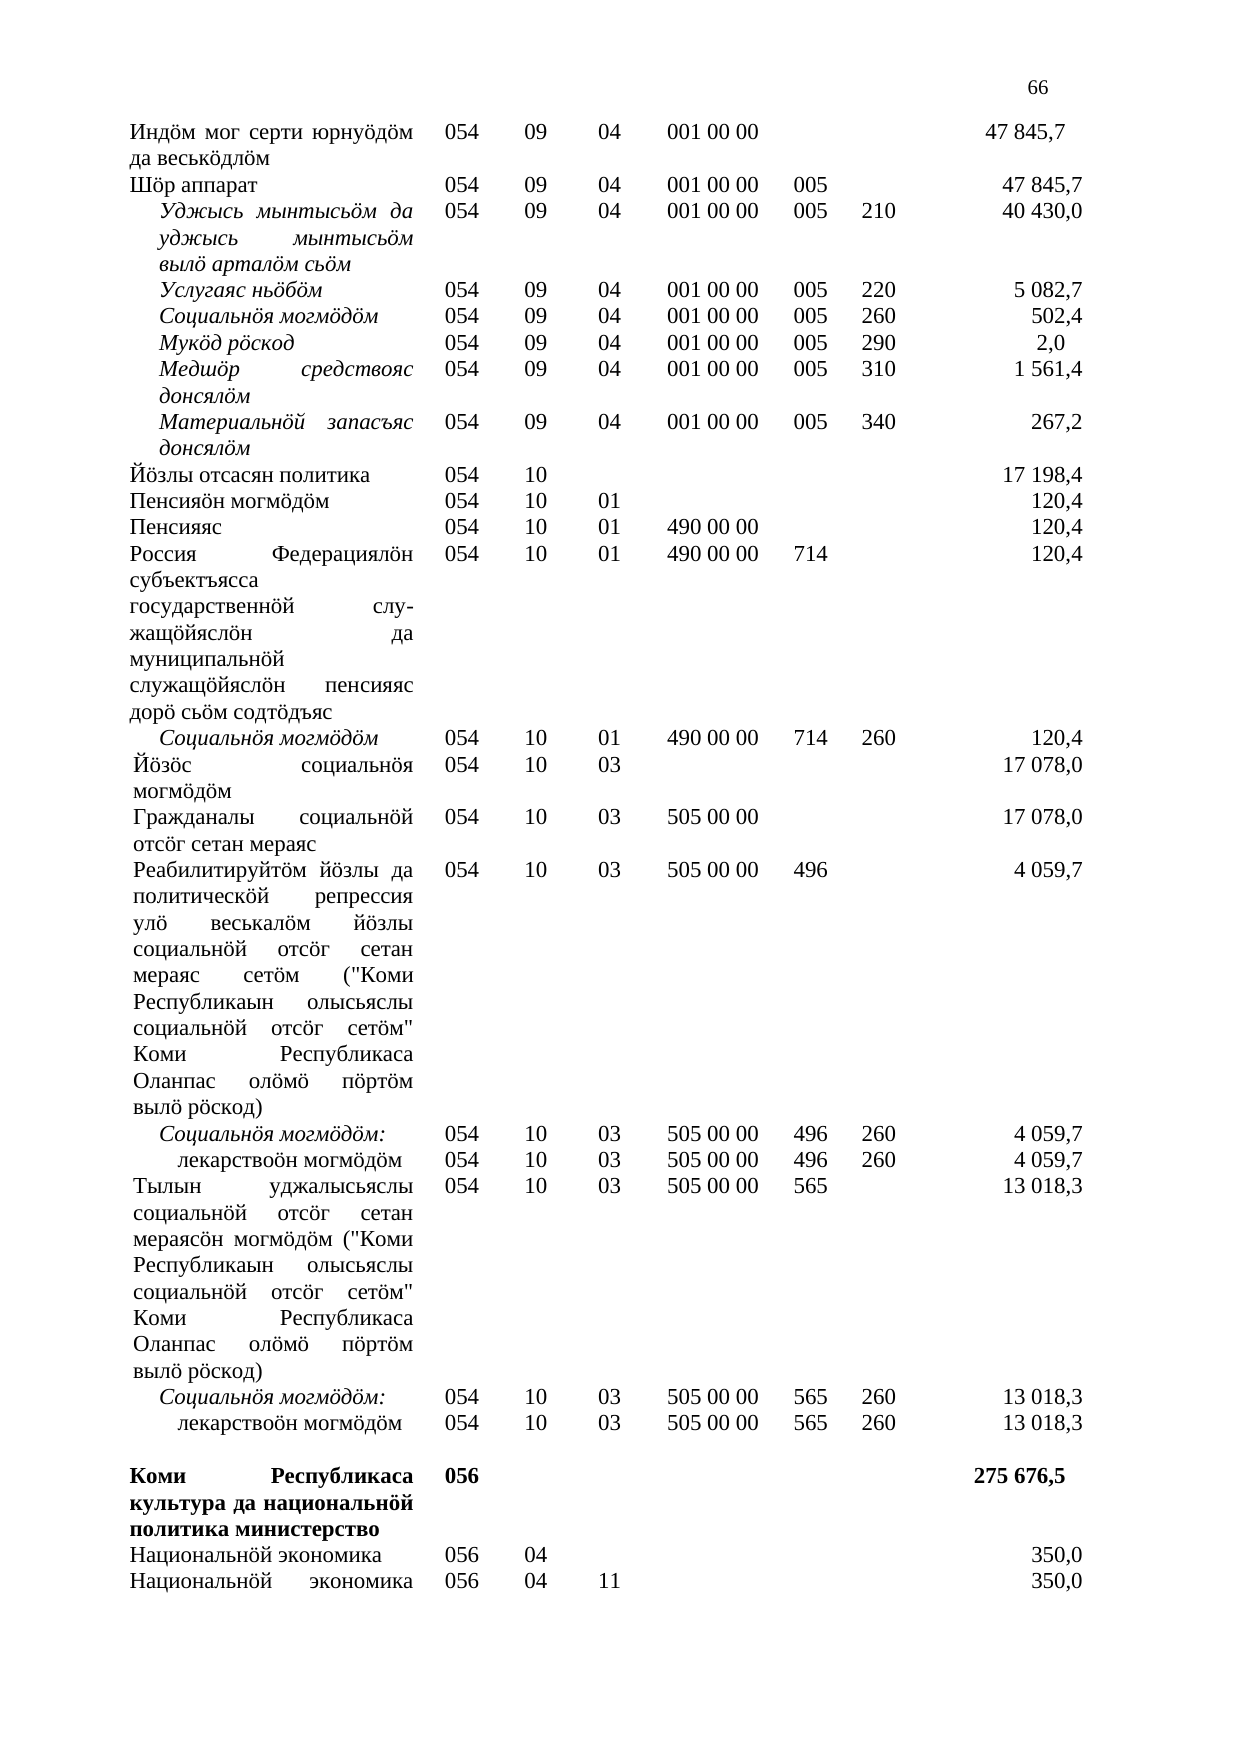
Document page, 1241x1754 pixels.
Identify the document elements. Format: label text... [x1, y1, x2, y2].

table_cell 09 [499, 171, 572, 197]
table_cell Гражданалы социальнöй отсöг сетан мераяс [118, 803, 425, 856]
table_cell [779, 803, 842, 856]
table_cell [779, 1436, 842, 1462]
table_cell [842, 514, 916, 540]
table_cell 054 [425, 1146, 498, 1172]
table_cell 490 00 00 [646, 724, 779, 751]
table_cell 001 00 00 [646, 303, 779, 329]
table_cell [646, 461, 779, 487]
table_cell [573, 1541, 646, 1568]
table_cell Национальнöй экономика [118, 1568, 425, 1594]
table_cell Йöзöс социальнöя могмöдöм [118, 751, 425, 803]
table_cell 350,0 [916, 1568, 1094, 1594]
table_cell 10 [499, 724, 572, 751]
table_cell 054 [425, 856, 498, 1119]
table_cell 054 [425, 751, 498, 803]
table_cell 056 [425, 1568, 498, 1594]
table_cell Социальнöя могмöдöм [118, 303, 425, 329]
table_cell 13 018,3 [916, 1383, 1094, 1409]
table_cell Социальнöя могмöдöм [118, 724, 425, 751]
table_cell 09 [499, 276, 572, 303]
table_cell [646, 1568, 779, 1594]
table_cell 04 [573, 303, 646, 329]
table_cell 260 [842, 1120, 916, 1146]
table_cell 2,0 [916, 329, 1094, 355]
table_cell 09 [499, 118, 572, 171]
table_cell 005 [779, 329, 842, 355]
table_cell 10 [499, 856, 572, 1119]
table_cell Услугаяс ньöбöм [118, 276, 425, 303]
table_cell [842, 540, 916, 724]
table_cell [573, 1436, 646, 1462]
table_cell Россия Федерациялöн субъектъясса государственнöй слу­жащöйяслöн да муниципальнöй служащöйяслöн пен­сияяс дорö сьöм сод­тöдъяс [118, 540, 425, 724]
table_cell [842, 856, 916, 1119]
table_cell 47 845,7 [916, 171, 1094, 197]
table_cell [842, 1436, 916, 1462]
table_cell 01 [573, 724, 646, 751]
table_cell 10 [499, 514, 572, 540]
table_cell 4 059,7 [916, 856, 1094, 1119]
table_cell 10 [499, 751, 572, 803]
table_cell [779, 118, 842, 171]
table_cell 04 [573, 171, 646, 197]
table_cell Шöр аппарат [118, 171, 425, 197]
table_cell 001 00 00 [646, 197, 779, 276]
table_cell 054 [425, 540, 498, 724]
table_cell [842, 1541, 916, 1568]
table_cell [499, 1462, 572, 1541]
table_cell 04 [573, 329, 646, 355]
table_cell 505 00 00 [646, 1410, 779, 1436]
table_cell [573, 1462, 646, 1541]
table_cell 17 078,0 [916, 803, 1094, 856]
table_cell 04 [499, 1568, 572, 1594]
table_cell [842, 803, 916, 856]
table_cell Коми Республикаса культура да национальнöй политика министерство [118, 1462, 425, 1541]
table_cell 03 [573, 1146, 646, 1172]
table_cell 005 [779, 171, 842, 197]
table_cell 054 [425, 1172, 498, 1383]
table_cell 13 018,3 [916, 1410, 1094, 1436]
table_cell 1 561,4 [916, 355, 1094, 408]
table_cell 350,0 [916, 1541, 1094, 1568]
table_cell 505 00 00 [646, 1120, 779, 1146]
table_cell 290 [842, 329, 916, 355]
table_cell Тылын уджалысьяслы социальнöй отсöг сетан мераясöн могмöдöм ("Коми Республикаын олысьяслы социальнöй отсöг сетöм" Коми Республикаса Оланпас олöмö пöртöм вылö рöскод) [118, 1172, 425, 1383]
table_cell 01 [573, 487, 646, 513]
table_cell 5 082,7 [916, 276, 1094, 303]
table_cell Пенсияяс [118, 514, 425, 540]
table_cell 054 [425, 197, 498, 276]
table_cell 10 [499, 1410, 572, 1436]
table_cell 565 [779, 1172, 842, 1383]
table_cell 054 [425, 461, 498, 487]
table_cell Йöзлы отсасян политика [118, 461, 425, 487]
table_cell 4 059,7 [916, 1120, 1094, 1146]
table_cell 054 [425, 355, 498, 408]
table_cell лекарствоöн могмöдöм [118, 1410, 425, 1436]
table_cell 001 00 00 [646, 355, 779, 408]
table_cell 005 [779, 197, 842, 276]
table_cell 054 [425, 118, 498, 171]
table_cell 47 845,7 [916, 118, 1094, 171]
table_cell 03 [573, 856, 646, 1119]
table_cell 505 00 00 [646, 856, 779, 1119]
table_cell 10 [499, 487, 572, 513]
table_cell 054 [425, 329, 498, 355]
table_cell [573, 461, 646, 487]
table_cell 005 [779, 303, 842, 329]
table_cell 120,4 [916, 487, 1094, 513]
table_cell 10 [499, 1383, 572, 1409]
table_cell 220 [842, 276, 916, 303]
table_cell 04 [573, 197, 646, 276]
table_cell [842, 1172, 916, 1383]
table_cell 04 [573, 276, 646, 303]
table_cell 03 [573, 1383, 646, 1409]
table_cell 054 [425, 408, 498, 461]
table_cell 260 [842, 1410, 916, 1436]
table_cell 054 [425, 1383, 498, 1409]
table_cell 260 [842, 1146, 916, 1172]
table_cell 001 00 00 [646, 171, 779, 197]
table_cell Индöм мог серти юрнуöдöм да веськöдлöм [118, 118, 425, 171]
table_cell 054 [425, 803, 498, 856]
table_cell [842, 751, 916, 803]
table_cell 10 [499, 803, 572, 856]
table_cell 09 [499, 197, 572, 276]
table_cell [646, 1541, 779, 1568]
table_cell 005 [779, 408, 842, 461]
table_cell 505 00 00 [646, 1383, 779, 1409]
table_cell 714 [779, 540, 842, 724]
table_cell [842, 1462, 916, 1541]
table_cell 11 [573, 1568, 646, 1594]
table_cell 054 [425, 276, 498, 303]
table_cell [842, 487, 916, 513]
table_cell 714 [779, 724, 842, 751]
table_cell 056 [425, 1541, 498, 1568]
table_cell 056 [425, 1462, 498, 1541]
table_cell 03 [573, 1120, 646, 1146]
table_cell Медшöр средствояс донсялöм [118, 355, 425, 408]
table_cell 340 [842, 408, 916, 461]
table_cell Уджысь мынтысьöм да уджысь мынтысьöм вылö арталöм сьöм [118, 197, 425, 276]
table_cell [779, 1568, 842, 1594]
table_cell 054 [425, 1410, 498, 1436]
table_cell [779, 514, 842, 540]
table_cell 120,4 [916, 514, 1094, 540]
table_cell 10 [499, 461, 572, 487]
table_cell 04 [499, 1541, 572, 1568]
table_cell Реабилитируйтöм йöзлы да политическöй репрессия улö веськалöм йöзлы социальнöй отсöг сетан мераяс сетöм ("Коми Республикаын олысьяслы социальнöй отсöг сетöм" Коми Республикаса Оланпас олöмö пöртöм вылö рöскод) [118, 856, 425, 1119]
table_cell Пенсияöн могмöдöм [118, 487, 425, 513]
table_cell [499, 1436, 572, 1462]
table_cell [842, 1568, 916, 1594]
table_cell 09 [499, 329, 572, 355]
table_cell 10 [499, 1120, 572, 1146]
table_cell 490 00 00 [646, 514, 779, 540]
table_cell 565 [779, 1410, 842, 1436]
table_cell 505 00 00 [646, 1172, 779, 1383]
table_cell 505 00 00 [646, 803, 779, 856]
table_cell [779, 1462, 842, 1541]
table_cell 001 00 00 [646, 276, 779, 303]
table_cell [646, 1436, 779, 1462]
table_cell Социальнöя могмöдöм: [118, 1383, 425, 1409]
table_cell [425, 1436, 498, 1462]
table_cell 17 078,0 [916, 751, 1094, 803]
table_cell 054 [425, 303, 498, 329]
table_cell 40 430,0 [916, 197, 1094, 276]
table_cell 496 [779, 856, 842, 1119]
table_cell 054 [425, 171, 498, 197]
table_cell 04 [573, 355, 646, 408]
table_cell 17 198,4 [916, 461, 1094, 487]
table_cell 005 [779, 276, 842, 303]
table_cell 001 00 00 [646, 329, 779, 355]
table_cell [779, 1541, 842, 1568]
table_cell 054 [425, 724, 498, 751]
table_cell Национальнöй экономика [118, 1541, 425, 1568]
table_cell [916, 1436, 1094, 1462]
table_cell [779, 461, 842, 487]
table_cell 260 [842, 1383, 916, 1409]
table_cell 120,4 [916, 540, 1094, 724]
table_cell лекарствоöн могмöдöм [118, 1146, 425, 1172]
table_cell 04 [573, 118, 646, 171]
table_cell Социальнöя могмöдöм: [118, 1120, 425, 1146]
table_cell 09 [499, 355, 572, 408]
table_cell 01 [573, 540, 646, 724]
table_cell [842, 461, 916, 487]
table_cell 267,2 [916, 408, 1094, 461]
table_cell 001 00 00 [646, 118, 779, 171]
table_cell [646, 487, 779, 513]
table_cell [646, 751, 779, 803]
table_cell 496 [779, 1146, 842, 1172]
table_cell 054 [425, 487, 498, 513]
table_cell Материальнöй запасъяс донсялöм [118, 408, 425, 461]
table_cell 01 [573, 514, 646, 540]
table_cell 054 [425, 1120, 498, 1146]
table_cell 054 [425, 514, 498, 540]
table_cell 210 [842, 197, 916, 276]
table_cell [118, 1436, 425, 1462]
table_cell 09 [499, 303, 572, 329]
table_cell 502,4 [916, 303, 1094, 329]
table_cell 10 [499, 1146, 572, 1172]
table_cell 120,4 [916, 724, 1094, 751]
table_cell [779, 751, 842, 803]
table_cell 310 [842, 355, 916, 408]
table_cell 490 00 00 [646, 540, 779, 724]
table_cell Мукöд рöскод [118, 329, 425, 355]
table_cell 04 [573, 408, 646, 461]
table_cell [842, 118, 916, 171]
table_cell [842, 171, 916, 197]
table_cell 260 [842, 724, 916, 751]
table_cell 005 [779, 355, 842, 408]
table_cell 03 [573, 751, 646, 803]
table_cell [779, 487, 842, 513]
table_cell 496 [779, 1120, 842, 1146]
table_cell [646, 1462, 779, 1541]
table_cell 09 [499, 408, 572, 461]
table_cell 10 [499, 540, 572, 724]
table_cell 10 [499, 1172, 572, 1383]
table_cell 03 [573, 803, 646, 856]
table_cell 275 676,5 [916, 1462, 1094, 1541]
table_cell 4 059,7 [916, 1146, 1094, 1172]
table_cell 260 [842, 303, 916, 329]
table_cell 565 [779, 1383, 842, 1409]
table_cell 001 00 00 [646, 408, 779, 461]
table_cell 505 00 00 [646, 1146, 779, 1172]
table_cell 03 [573, 1410, 646, 1436]
table_cell 13 018,3 [916, 1172, 1094, 1383]
table_cell 03 [573, 1172, 646, 1383]
